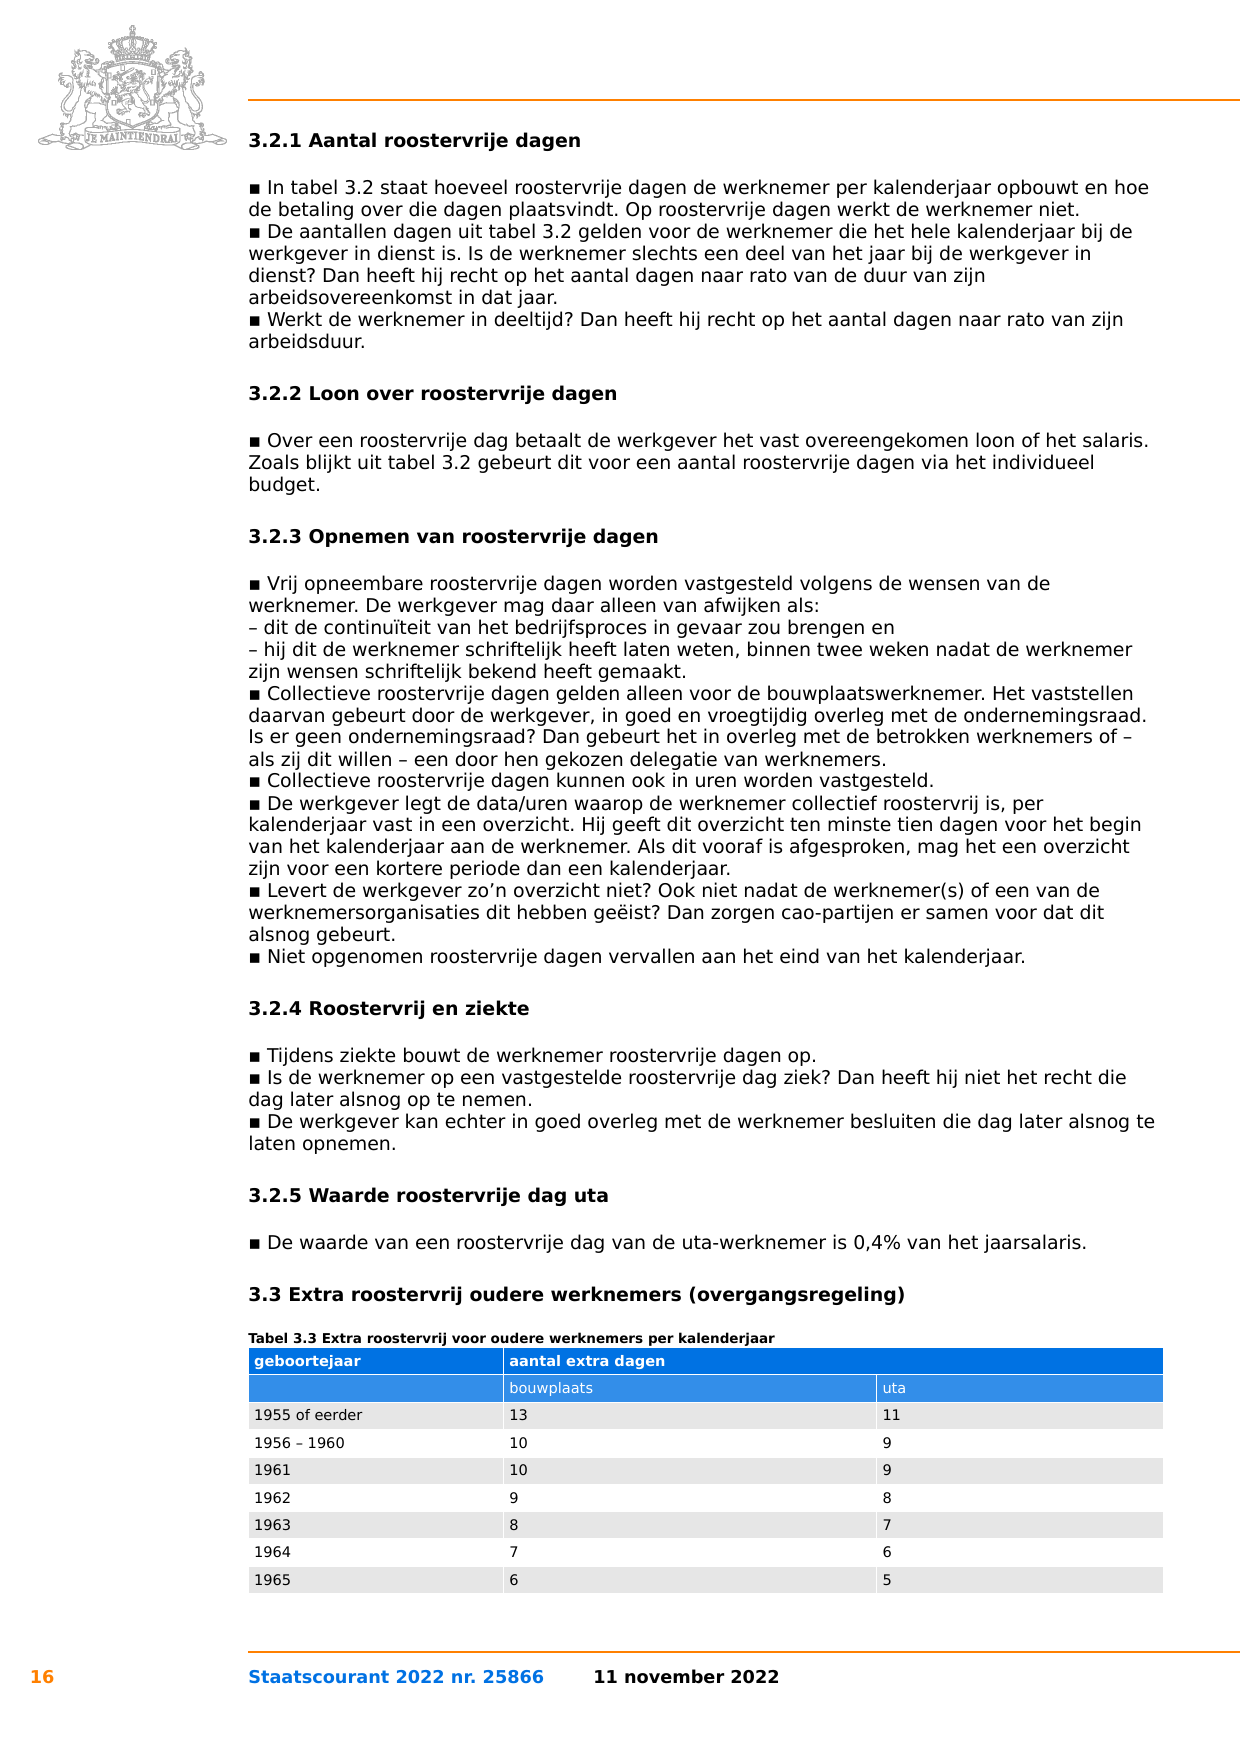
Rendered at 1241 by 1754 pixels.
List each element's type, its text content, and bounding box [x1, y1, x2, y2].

table_cell 9 [877, 1458, 1163, 1484]
table_cell 1963 [249, 1512, 503, 1538]
table_cell uta [877, 1375, 1163, 1402]
table_cell 8 [877, 1485, 1163, 1511]
subtitle 3.3 Extra roostervrij oudere werknemers (overgangsregeling) [248, 1284, 1163, 1306]
table_cell [249, 1375, 503, 1402]
text ▪ Collectieve roostervrije dagen gelden alleen voor de bouwplaatswerknemer. Het vaststellen daarvan gebeurt door de werkgever, in goed en vroegtijdig overleg met de ondernemingsraad. Is er geen ondernemingsraad? Dan gebeurt het in overleg met de betrokken werknemers of – als zij dit willen – een door hen gekozen delegatie van werknemers. [248, 682, 1163, 770]
subtitle 3.2.3 Opnemen van roostervrije dagen [248, 526, 1163, 548]
text ▪ Tijdens ziekte bouwt de werknemer roostervrije dagen op. [248, 1045, 1163, 1067]
table_header Tabel 3.3 Extra roostervrij voor oudere werknemers per kalenderjaar [248, 1331, 1163, 1347]
text ▪ Is de werknemer op een vastgestelde roostervrije dag ziek? Dan heeft hij niet het recht die dag later alsnog op te nemen. [248, 1067, 1163, 1111]
text – hij dit de werknemer schriftelijk heeft laten weten, binnen twee weken nadat de werknemer zijn wensen schriftelijk bekend heeft gemaakt. [248, 638, 1163, 682]
text ▪ De aantallen dagen uit tabel 3.2 gelden voor de werknemer die het hele kalenderjaar bij de werkgever in dienst is. Is de werknemer slechts een deel van het jaar bij de werkgever in dienst? Dan heeft hij recht op het aantal dagen naar rato van de duur van zijn arbeidsovereenkomst in dat jaar. [248, 221, 1163, 309]
text – dit de continuïteit van het bedrijfsproces in gevaar zou brengen en [248, 617, 1163, 638]
table_cell 7 [504, 1540, 876, 1566]
table_cell 6 [877, 1540, 1163, 1566]
table_cell 5 [877, 1567, 1163, 1593]
table_cell 1956 – 1960 [249, 1430, 503, 1456]
table_cell 9 [877, 1430, 1163, 1456]
table_cell 7 [877, 1512, 1163, 1538]
text ▪ In tabel 3.2 staat hoeveel roostervrije dagen de werknemer per kalenderjaar opbouwt en hoe de betaling over die dagen plaatsvindt. Op roostervrije dagen werkt de werknemer niet. [248, 177, 1163, 221]
text ▪ De waarde van een roostervrije dag van de uta-werknemer is 0,4% van het jaarsalaris. [248, 1232, 1163, 1254]
subtitle 3.2.4 Roostervrij en ziekte [248, 998, 1163, 1020]
picture [38, 25, 227, 150]
subtitle 3.2.1 Aantal roostervrije dagen [248, 130, 1163, 152]
table_cell 1962 [249, 1485, 503, 1511]
table_cell 6 [504, 1567, 876, 1593]
table_cell 13 [504, 1403, 876, 1429]
text ▪ De werkgever legt de data/uren waarop de werknemer collectief roostervrij is, per kalenderjaar vast in een overzicht. Hij geeft dit overzicht ten minste tien dagen voor het begin van het kalenderjaar aan de werknemer. Als dit vooraf is afgesproken, mag het een overzicht zijn voor een kortere periode dan een kalenderjaar. [248, 792, 1163, 880]
table_cell 11 [877, 1403, 1163, 1429]
text ▪ De werkgever kan echter in goed overleg met de werknemer besluiten die dag later alsnog te laten opnemen. [248, 1111, 1163, 1155]
table_cell aantal extra dagen [504, 1348, 1163, 1374]
table_cell geboortejaar [249, 1348, 503, 1374]
text ▪ Levert de werkgever zo’n overzicht niet? Ook niet nadat de werknemer(s) of een van de werknemersorganisaties dit hebben geëist? Dan zorgen cao-partijen er samen voor dat dit alsnog gebeurt. [248, 880, 1163, 946]
text ▪ Niet opgenomen roostervrije dagen vervallen aan het eind van het kalenderjaar. [248, 946, 1163, 968]
table_cell 1965 [249, 1567, 503, 1593]
table_cell 1955 of eerder [249, 1403, 503, 1429]
subtitle 3.2.2 Loon over roostervrije dagen [248, 383, 1163, 405]
table_cell 8 [504, 1512, 876, 1538]
table_cell 10 [504, 1458, 876, 1484]
text ▪ Vrij opneembare roostervrije dagen worden vastgesteld volgens de wensen van de werknemer. De werkgever mag daar alleen van afwijken als: [248, 573, 1163, 617]
table_cell 1961 [249, 1458, 503, 1484]
table_cell 10 [504, 1430, 876, 1456]
subtitle 3.2.5 Waarde roostervrije dag uta [248, 1185, 1163, 1207]
table_cell 9 [504, 1485, 876, 1511]
text ▪ Over een roostervrije dag betaalt de werkgever het vast overeengekomen loon of het salaris. Zoals blijkt uit tabel 3.2 gebeurt dit voor een aantal roostervrije dagen via het individueel budget. [248, 430, 1163, 496]
table_cell 1964 [249, 1540, 503, 1566]
table_cell bouwplaats [504, 1375, 876, 1402]
text ▪ Werkt de werknemer in deeltijd? Dan heeft hij recht op het aantal dagen naar rato van zijn arbeidsduur. [248, 309, 1163, 353]
text ▪ Collectieve roostervrije dagen kunnen ook in uren worden vastgesteld. [248, 770, 1163, 792]
